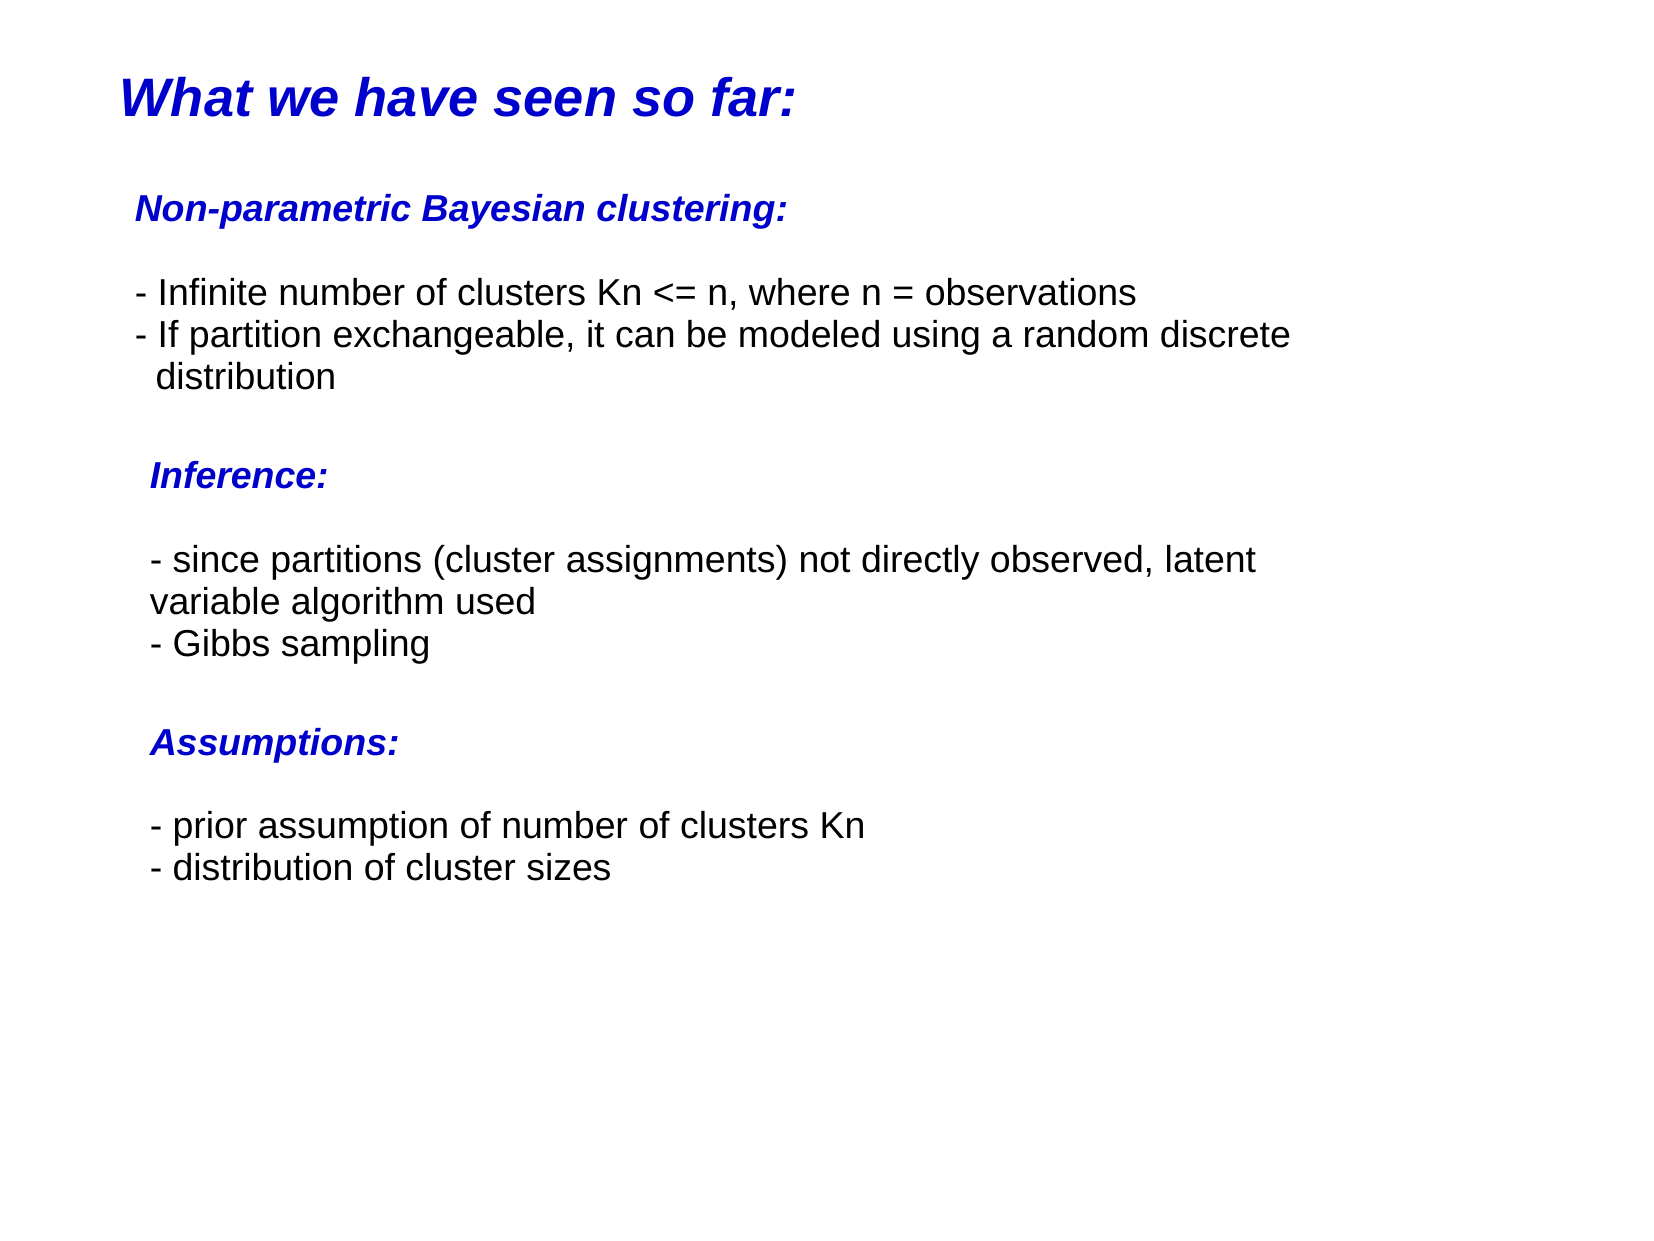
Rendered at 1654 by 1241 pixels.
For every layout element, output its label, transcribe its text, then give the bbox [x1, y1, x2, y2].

text_box Non-parametric Bayesian clustering: - Infinite number of clusters Kn <= n, where n = observations - If partition exchangeable, it can be modeled using a random discrete distribution [120, 180, 1336, 447]
text_box Assumptions: - prior assumption of number of clusters Kn - distribution of cluster sizes [135, 713, 1276, 1023]
text_box What we have seen so far: [105, 60, 1471, 136]
text_box Inference: - since partitions (cluster assignments) not directly observed, latent variable algorithm used - Gibbs sampling [135, 446, 1351, 714]
